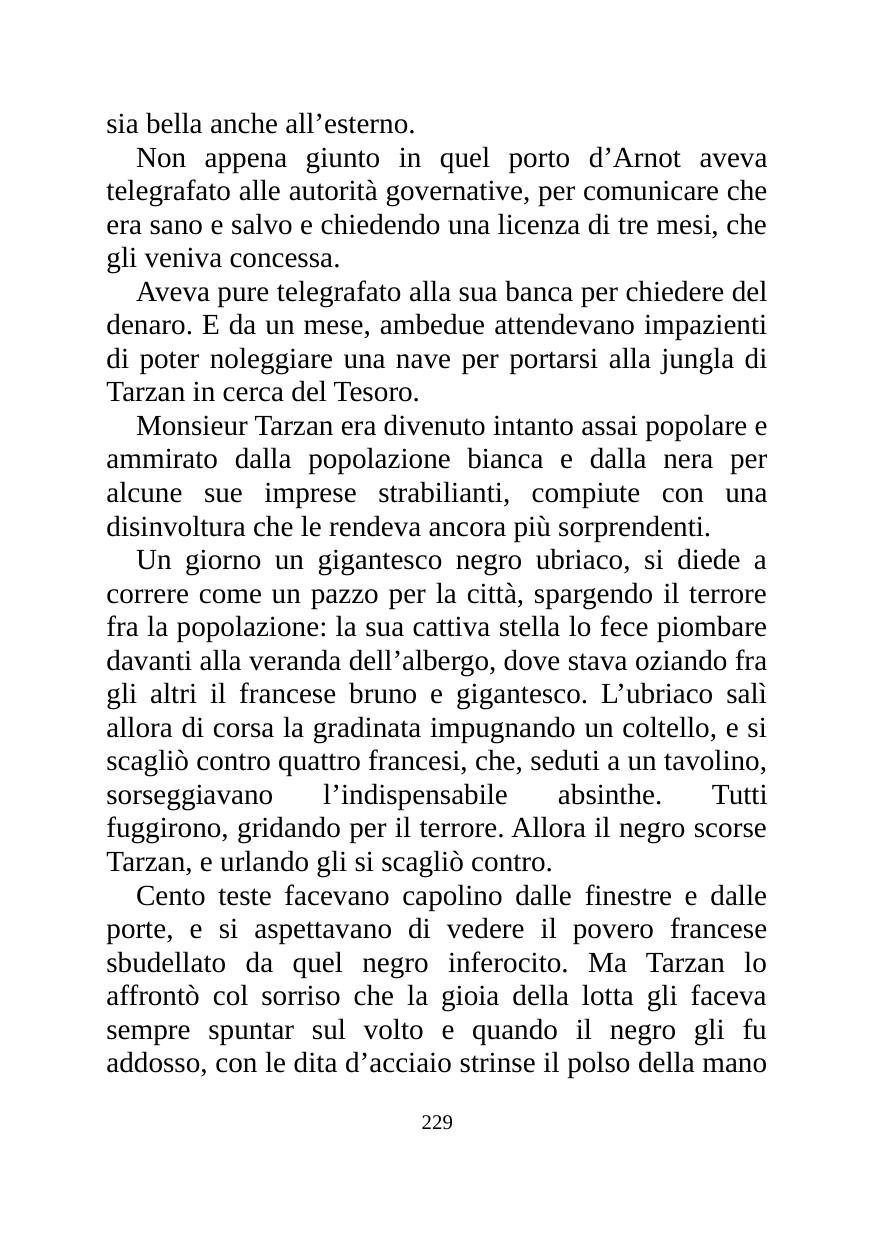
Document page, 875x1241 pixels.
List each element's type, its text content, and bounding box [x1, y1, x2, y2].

text sia bella anche all’esterno. [106, 106, 768, 140]
text Monsieur Tarzan era divenuto intanto assai popolare e ammirato dalla popolazione bianca e dalla nera per alcune sue imprese strabilianti, compiute con una disinvoltura che le rendeva ancora più sorprendenti. [106, 408, 768, 542]
text Un giorno un gigantesco negro ubriaco, si diede a correre come un pazzo per la città, spargendo il terrore fra la popolazione: la sua cattiva stella lo fece piombare davanti alla veranda dell’albergo, dove stava oziando fra gli altri il francese bruno e gigantesco. L’ubriaco salì allora di corsa la gradinata impugnando un coltello, e si scagliò contro quattro francesi, che, seduti a un tavolino, sorseggiavano l’indispensabile absinthe. Tutti fuggirono, gridando per il terrore. Allora il negro scorse Tarzan, e urlando gli si scagliò contro. [106, 542, 768, 878]
text Cento teste facevano capolino dalle finestre e dalle porte, e si aspettavano di vedere il povero francese sbudellato da quel negro inferocito. Ma Tarzan lo affrontò col sorriso che la gioia della lotta gli faceva sempre spuntar sul volto e quando il negro gli fu addosso, con le dita d’acciaio strinse il polso della mano [106, 878, 768, 1079]
text Aveva pure telegrafato alla sua banca per chiedere del denaro. E da un mese, ambedue attendevano impazienti di poter noleggiare una nave per portarsi alla jungla di Tarzan in cerca del Tesoro. [106, 274, 768, 408]
text Non appena giunto in quel porto d’Arnot aveva telegrafato alle autorità governative, per comunicare che era sano e salvo e chiedendo una licenza di tre mesi, che gli veniva concessa. [106, 140, 768, 274]
